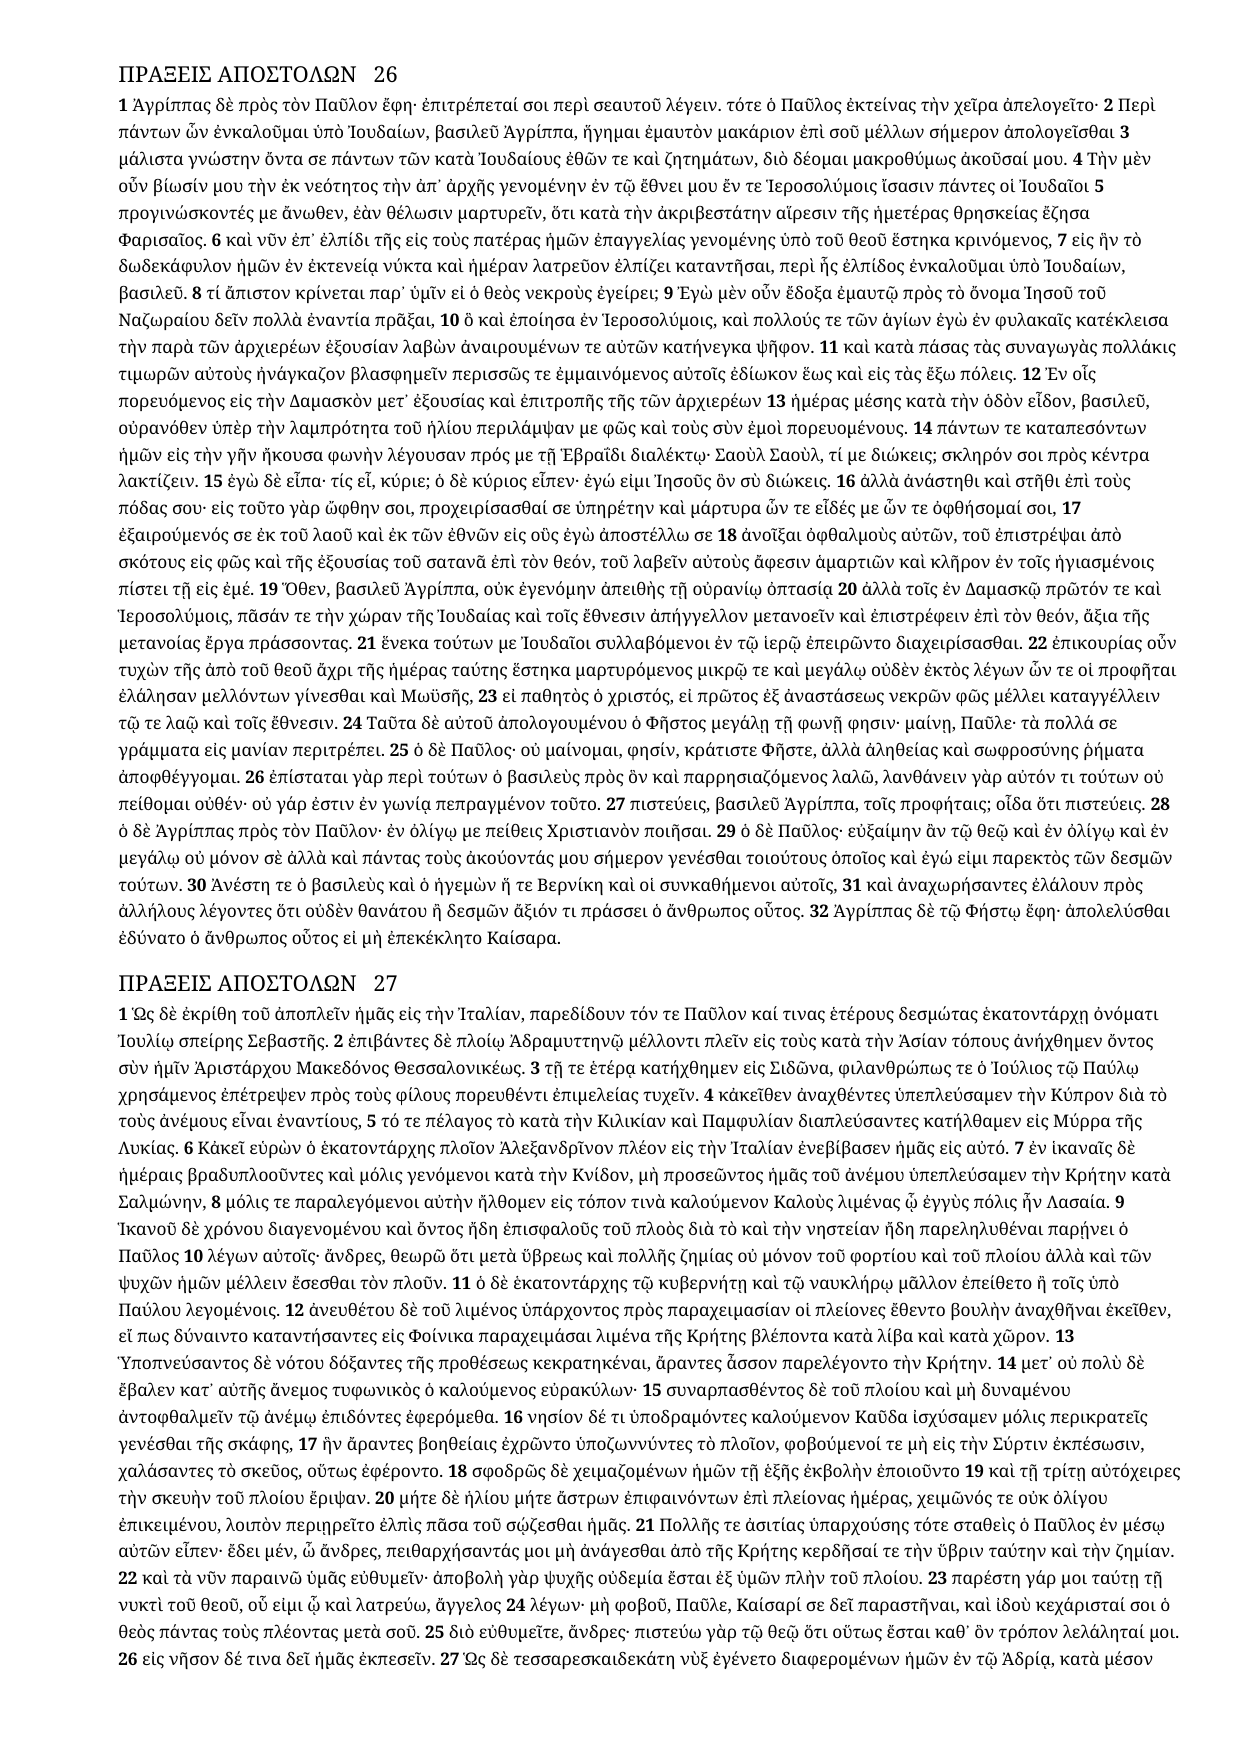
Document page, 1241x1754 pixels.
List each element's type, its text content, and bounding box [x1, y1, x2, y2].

text 1 Ὡς δὲ ἐκρίθη τοῦ ἀποπλεῖν ἡμᾶς εἰς τὴν Ἰταλίαν, παρεδίδουν τόν τε Παῦλον καί τινας ἑτέρους δεσμώτας ἑκατοντάρχῃ ὀνόματι Ἰουλίῳ σπείρης Σεβαστῆς. 2 ἐπιβάντες δὲ πλοίῳ Ἀδραμυττηνῷ μέλλοντι πλεῖν εἰς τοὺς κατὰ τὴν Ἀσίαν τόπους ἀνήχθημεν ὄντος σὺν ἡμῖν Ἀριστάρχου Μακεδόνος Θεσσαλονικέως. 3 τῇ τε ἑτέρᾳ κατήχθημεν εἰς Σιδῶνα, φιλανθρώπως τε ὁ Ἰούλιος τῷ Παύλῳ χρησάμενος ἐπέτρεψεν πρὸς τοὺς φίλους πορευθέντι ἐπιμελείας τυχεῖν. 4 κἀκεῖθεν ἀναχθέντες ὑπεπλεύσαμεν τὴν Κύπρον διὰ τὸ τοὺς ἀνέμους εἶναι ἐναντίους, 5 τό τε πέλαγος τὸ κατὰ τὴν Κιλικίαν καὶ Παμφυλίαν διαπλεύσαντες κατήλθαμεν εἰς Μύρρα τῆς Λυκίας. 6 Κἀκεῖ εὑρὼν ὁ ἑκατοντάρχης πλοῖον Ἀλεξανδρῖνον πλέον εἰς τὴν Ἰταλίαν ἐνεβίβασεν ἡμᾶς εἰς αὐτό. 7 ἐν ἱκαναῖς δὲ ἡμέραις βραδυπλοοῦντες καὶ μόλις γενόμενοι κατὰ τὴν Κνίδον, μὴ προσεῶντος ἡμᾶς τοῦ ἀνέμου ὑπεπλεύσαμεν τὴν Κρήτην κατὰ Σαλμώνην, 8 μόλις τε παραλεγόμενοι αὐτὴν ἤλθομεν εἰς τόπον τινὰ καλούμενον Καλοὺς λιμένας ᾧ ἐγγὺς πόλις ἦν Λασαία. 9 Ἱκανοῦ δὲ χρόνου διαγενομένου καὶ ὄντος ἤδη ἐπισφαλοῦς τοῦ πλοὸς διὰ τὸ καὶ τὴν νηστείαν ἤδη παρεληλυθέναι παρῄνει ὁ Παῦλος 10 λέγων αὐτοῖς· ἄνδρες, θεωρῶ ὅτι μετὰ ὕβρεως καὶ πολλῆς ζημίας οὐ μόνον τοῦ φορτίου καὶ τοῦ πλοίου ἀλλὰ καὶ τῶν ψυχῶν ἡμῶν μέλλειν ἔσεσθαι τὸν πλοῦν. 11 ὁ δὲ ἑκατοντάρχης τῷ κυβερνήτῃ καὶ τῷ ναυκλήρῳ μᾶλλον ἐπείθετο ἢ τοῖς ὑπὸ Παύλου λεγομένοις. 12 ἀνευθέτου δὲ τοῦ λιμένος ὑπάρχοντος πρὸς παραχειμασίαν οἱ πλείονες ἔθεντο βουλὴν ἀναχθῆναι ἐκεῖθεν, εἴ πως δύναιντο καταντήσαντες εἰς Φοίνικα παραχειμάσαι λιμένα τῆς Κρήτης βλέποντα κατὰ λίβα καὶ κατὰ χῶρον. 13 Ὑποπνεύσαντος δὲ νότου δόξαντες τῆς προθέσεως κεκρατηκέναι, ἄραντες ἆσσον παρελέγοντο τὴν Κρήτην. 14 μετ᾽ οὐ πολὺ δὲ ἔβαλεν κατ᾽ αὐτῆς ἄνεμος τυφωνικὸς ὁ καλούμενος εὐρακύλων· 15 συναρπασθέντος δὲ τοῦ πλοίου καὶ μὴ δυναμένου ἀντοφθαλμεῖν τῷ ἀνέμῳ ἐπιδόντες ἐφερόμεθα. 16 νησίον δέ τι ὑποδραμόντες καλούμενον Καῦδα ἰσχύσαμεν μόλις περικρατεῖς γενέσθαι τῆς σκάφης, 17 ἣν ἄραντες βοηθείαις ἐχρῶντο ὑποζωννύντες τὸ πλοῖον, φοβούμενοί τε μὴ εἰς τὴν Σύρτιν ἐκπέσωσιν, χαλάσαντες τὸ σκεῦος, οὕτως ἐφέροντο. 18 σφοδρῶς δὲ χειμαζομένων ἡμῶν τῇ ἑξῆς ἐκβολὴν ἐποιοῦντο 19 καὶ τῇ τρίτῃ αὐτόχειρες τὴν σκευὴν τοῦ πλοίου ἔριψαν. 20 μήτε δὲ ἡλίου μήτε ἄστρων ἐπιφαινόντων ἐπὶ πλείονας ἡμέρας, χειμῶνός τε οὐκ ὀλίγου ἐπικειμένου, λοιπὸν περιῃρεῖτο ἐλπὶς πᾶσα τοῦ σῴζεσθαι ἡμᾶς. 21 Πολλῆς τε ἀσιτίας ὑπαρχούσης τότε σταθεὶς ὁ Παῦλος ἐν μέσῳ αὐτῶν εἶπεν· ἔδει μέν, ὦ ἄνδρες, πειθαρχήσαντάς μοι μὴ ἀνάγεσθαι ἀπὸ τῆς Κρήτης κερδῆσαί τε τὴν ὕβριν ταύτην καὶ τὴν ζημίαν. 22 καὶ τὰ νῦν παραινῶ ὑμᾶς εὐθυμεῖν· ἀποβολὴ γὰρ ψυχῆς οὐδεμία ἔσται ἐξ ὑμῶν πλὴν τοῦ πλοίου. 23 παρέστη γάρ μοι ταύτῃ τῇ νυκτὶ τοῦ θεοῦ, οὗ εἰμι ᾧ καὶ λατρεύω, ἄγγελος 24 λέγων· μὴ φοβοῦ, Παῦλε, Καίσαρί σε δεῖ παραστῆναι, καὶ ἰδοὺ κεχάρισταί σοι ὁ θεὸς πάντας τοὺς πλέοντας μετὰ σοῦ. 25 διὸ εὐθυμεῖτε, ἄνδρες· πιστεύω γὰρ τῷ θεῷ ὅτι οὕτως ἔσται καθ᾽ ὃν τρόπον λελάληταί μοι. 26 εἰς νῆσον δέ τινα δεῖ ἡμᾶς ἐκπεσεῖν. 27 Ὡς δὲ τεσσαρεσκαιδεκάτη νὺξ ἐγένετο διαφερομένων ἡμῶν ἐν τῷ Ἀδρίᾳ, κατὰ μέσον [118, 1002, 1181, 1670]
text ΠΡΑΞΕΙΣ ΑΠΟΣΤΟΛΩΝ 27 [118, 968, 1181, 998]
text ΠΡΑΞΕΙΣ ΑΠΟΣΤΟΛΩΝ 26 [118, 59, 1181, 89]
text 1 Ἀγρίππας δὲ πρὸς τὸν Παῦλον ἔφη· ἐπιτρέπεταί σοι περὶ σεαυτοῦ λέγειν. τότε ὁ Παῦλος ἐκτείνας τὴν χεῖρα ἀπελογεῖτο· 2 Περὶ πάντων ὧν ἐνκαλοῦμαι ὑπὸ Ἰουδαίων, βασιλεῦ Ἀγρίππα, ἥγημαι ἐμαυτὸν μακάριον ἐπὶ σοῦ μέλλων σήμερον ἀπολογεῖσθαι 3 μάλιστα γνώστην ὄντα σε πάντων τῶν κατὰ Ἰουδαίους ἐθῶν τε καὶ ζητημάτων, διὸ δέομαι μακροθύμως ἀκοῦσαί μου. 4 Τὴν μὲν οὖν βίωσίν μου τὴν ἐκ νεότητος τὴν ἀπ᾽ ἀρχῆς γενομένην ἐν τῷ ἔθνει μου ἔν τε Ἱεροσολύμοις ἴσασιν πάντες οἱ Ἰουδαῖοι 5 προγινώσκοντές με ἄνωθεν, ἐὰν θέλωσιν μαρτυρεῖν, ὅτι κατὰ τὴν ἀκριβεστάτην αἵρεσιν τῆς ἡμετέρας θρησκείας ἔζησα Φαρισαῖος. 6 καὶ νῦν ἐπ᾽ ἐλπίδι τῆς εἰς τοὺς πατέρας ἡμῶν ἐπαγγελίας γενομένης ὑπὸ τοῦ θεοῦ ἕστηκα κρινόμενος, 7 εἰς ἣν τὸ δωδεκάφυλον ἡμῶν ἐν ἐκτενείᾳ νύκτα καὶ ἡμέραν λατρεῦον ἐλπίζει καταντῆσαι, περὶ ἧς ἐλπίδος ἐνκαλοῦμαι ὑπὸ Ἰουδαίων, βασιλεῦ. 8 τί ἄπιστον κρίνεται παρ᾽ ὑμῖν εἰ ὁ θεὸς νεκροὺς ἐγείρει; 9 Ἐγὼ μὲν οὖν ἔδοξα ἐμαυτῷ πρὸς τὸ ὄνομα Ἰησοῦ τοῦ Ναζωραίου δεῖν πολλὰ ἐναντία πρᾶξαι, 10 ὃ καὶ ἐποίησα ἐν Ἱεροσολύμοις, καὶ πολλούς τε τῶν ἁγίων ἐγὼ ἐν φυλακαῖς κατέκλεισα τὴν παρὰ τῶν ἀρχιερέων ἐξουσίαν λαβὼν ἀναιρουμένων τε αὐτῶν κατήνεγκα ψῆφον. 11 καὶ κατὰ πάσας τὰς συναγωγὰς πολλάκις τιμωρῶν αὐτοὺς ἠνάγκαζον βλασφημεῖν περισσῶς τε ἐμμαινόμενος αὐτοῖς ἐδίωκον ἕως καὶ εἰς τὰς ἔξω πόλεις. 12 Ἐν οἷς πορευόμενος εἰς τὴν Δαμασκὸν μετ᾽ ἐξουσίας καὶ ἐπιτροπῆς τῆς τῶν ἀρχιερέων 13 ἡμέρας μέσης κατὰ τὴν ὁδὸν εἶδον, βασιλεῦ, οὐρανόθεν ὑπὲρ τὴν λαμπρότητα τοῦ ἡλίου περιλάμψαν με φῶς καὶ τοὺς σὺν ἐμοὶ πορευομένους. 14 πάντων τε καταπεσόντων ἡμῶν εἰς τὴν γῆν ἤκουσα φωνὴν λέγουσαν πρός με τῇ Ἑβραΐδι διαλέκτῳ· Σαοὺλ Σαοὺλ, τί με διώκεις; σκληρόν σοι πρὸς κέντρα λακτίζειν. 15 ἐγὼ δὲ εἶπα· τίς εἶ, κύριε; ὁ δὲ κύριος εἶπεν· ἐγώ εἰμι Ἰησοῦς ὃν σὺ διώκεις. 16 ἀλλὰ ἀνάστηθι καὶ στῆθι ἐπὶ τοὺς πόδας σου· εἰς τοῦτο γὰρ ὤφθην σοι, προχειρίσασθαί σε ὑπηρέτην καὶ μάρτυρα ὧν τε εἶδές με ὧν τε ὀφθήσομαί σοι, 17 ἐξαιρούμενός σε ἐκ τοῦ λαοῦ καὶ ἐκ τῶν ἐθνῶν εἰς οὓς ἐγὼ ἀποστέλλω σε 18 ἀνοῖξαι ὀφθαλμοὺς αὐτῶν, τοῦ ἐπιστρέψαι ἀπὸ σκότους εἰς φῶς καὶ τῆς ἐξουσίας τοῦ σατανᾶ ἐπὶ τὸν θεόν, τοῦ λαβεῖν αὐτοὺς ἄφεσιν ἁμαρτιῶν καὶ κλῆρον ἐν τοῖς ἡγιασμένοις πίστει τῇ εἰς ἐμέ. 19 Ὅθεν, βασιλεῦ Ἀγρίππα, οὐκ ἐγενόμην ἀπειθὴς τῇ οὐρανίῳ ὀπτασίᾳ 20 ἀλλὰ τοῖς ἐν Δαμασκῷ πρῶτόν τε καὶ Ἱεροσολύμοις, πᾶσάν τε τὴν χώραν τῆς Ἰουδαίας καὶ τοῖς ἔθνεσιν ἀπήγγελλον μετανοεῖν καὶ ἐπιστρέφειν ἐπὶ τὸν θεόν, ἄξια τῆς μετανοίας ἔργα πράσσοντας. 21 ἕνεκα τούτων με Ἰουδαῖοι συλλαβόμενοι ἐν τῷ ἱερῷ ἐπειρῶντο διαχειρίσασθαι. 22 ἐπικουρίας οὖν τυχὼν τῆς ἀπὸ τοῦ θεοῦ ἄχρι τῆς ἡμέρας ταύτης ἕστηκα μαρτυρόμενος μικρῷ τε καὶ μεγάλῳ οὐδὲν ἐκτὸς λέγων ὧν τε οἱ προφῆται ἐλάλησαν μελλόντων γίνεσθαι καὶ Μωϋσῆς, 23 εἰ παθητὸς ὁ χριστός, εἰ πρῶτος ἐξ ἀναστάσεως νεκρῶν φῶς μέλλει καταγγέλλειν τῷ τε λαῷ καὶ τοῖς ἔθνεσιν. 24 Ταῦτα δὲ αὐτοῦ ἀπολογουμένου ὁ Φῆστος μεγάλῃ τῇ φωνῇ φησιν· μαίνῃ, Παῦλε· τὰ πολλά σε γράμματα εἰς μανίαν περιτρέπει. 25 ὁ δὲ Παῦλος· οὐ μαίνομαι, φησίν, κράτιστε Φῆστε, ἀλλὰ ἀληθείας καὶ σωφροσύνης ῥήματα ἀποφθέγγομαι. 26 ἐπίσταται γὰρ περὶ τούτων ὁ βασιλεὺς πρὸς ὃν καὶ παρρησιαζόμενος λαλῶ, λανθάνειν γὰρ αὐτόν τι τούτων οὐ πείθομαι οὐθέν· οὐ γάρ ἐστιν ἐν γωνίᾳ πεπραγμένον τοῦτο. 27 πιστεύεις, βασιλεῦ Ἀγρίππα, τοῖς προφήταις; οἶδα ὅτι πιστεύεις. 28 ὁ δὲ Ἀγρίππας πρὸς τὸν Παῦλον· ἐν ὀλίγῳ με πείθεις Χριστιανὸν ποιῆσαι. 29 ὁ δὲ Παῦλος· εὐξαίμην ἂν τῷ θεῷ καὶ ἐν ὀλίγῳ καὶ ἐν μεγάλῳ οὐ μόνον σὲ ἀλλὰ καὶ πάντας τοὺς ἀκούοντάς μου σήμερον γενέσθαι τοιούτους ὁποῖος καὶ ἐγώ εἰμι παρεκτὸς τῶν δεσμῶν τούτων. 30 Ἀνέστη τε ὁ βασιλεὺς καὶ ὁ ἡγεμὼν ἥ τε Βερνίκη καὶ οἱ συνκαθήμενοι αὐτοῖς, 31 καὶ ἀναχωρήσαντες ἐλάλουν πρὸς ἀλλήλους λέγοντες ὅτι οὐδὲν θανάτου ἢ δεσμῶν ἄξιόν τι πράσσει ὁ ἄνθρωπος οὗτος. 32 Ἀγρίππας δὲ τῷ Φήστῳ ἔφη· ἀπολελύσθαι ἐδύνατο ὁ ἄνθρωπος οὗτος εἰ μὴ ἐπεκέκλητο Καίσαρα. [118, 93, 1181, 950]
